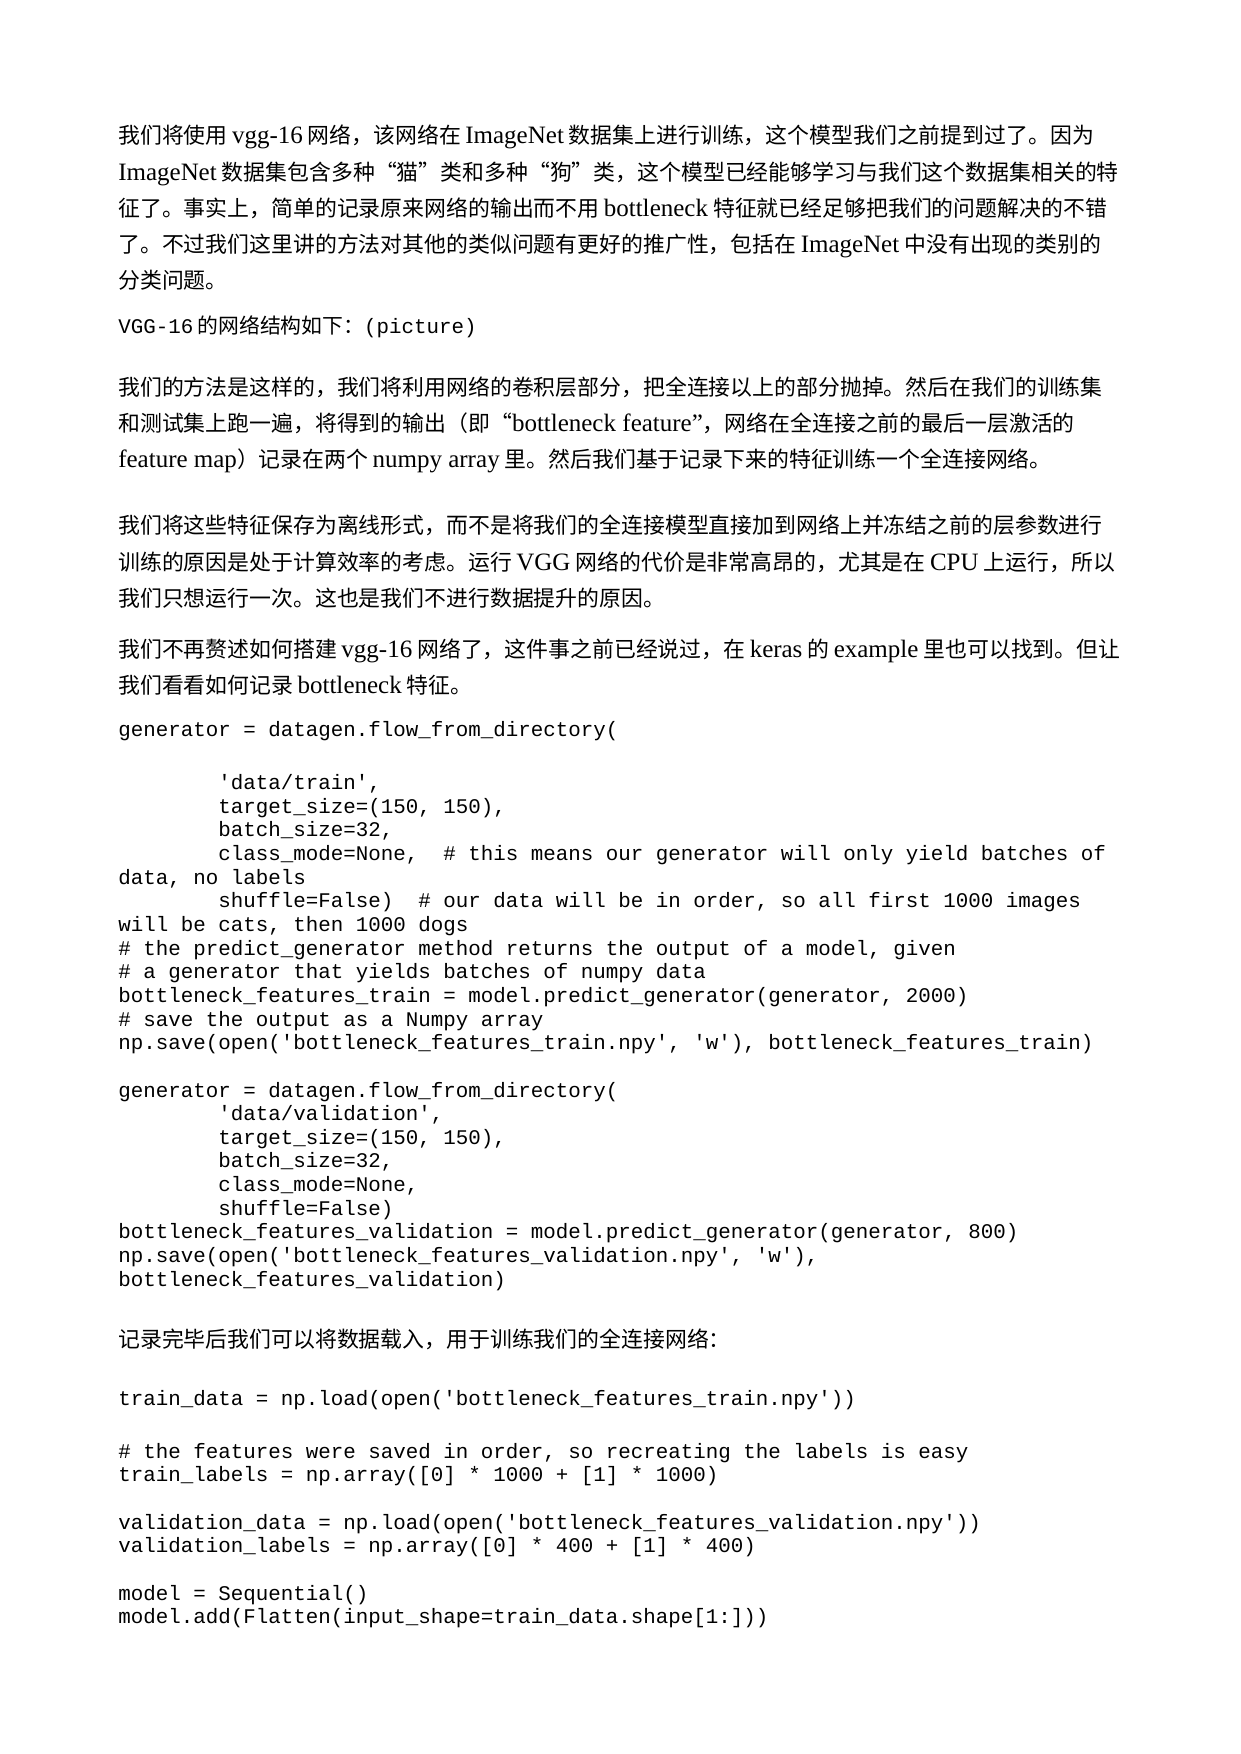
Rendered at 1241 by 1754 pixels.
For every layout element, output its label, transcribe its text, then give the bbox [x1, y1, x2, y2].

text model = Sequential() [118, 1583, 1122, 1606]
text 'data/validation', [118, 1103, 1122, 1127]
text VGG-16的网络结构如下：(picture) [118, 314, 1122, 340]
text 我们不再赘述如何搭建vgg-16网络了，这件事之前已经说过，在keras的example里也可以找到。但让我们看看如何记录bottleneck特征。 [118, 632, 1122, 700]
text train_labels = np.array([0] * 1000 + [1] * 1000) [118, 1464, 1122, 1488]
text np.save(open('bottleneck_features_validation.npy', 'w'), bottleneck_features_validation) [118, 1245, 1122, 1292]
text target_size=(150, 150), [118, 1127, 1122, 1151]
text validation_data = np.load(open('bottleneck_features_validation.npy')) [118, 1512, 1122, 1535]
text batch_size=32, [118, 1151, 1122, 1174]
text shuffle=False) # our data will be in order, so all first 1000 images will be cats, then 1000 dogs [118, 890, 1122, 938]
text 我们的方法是这样的，我们将利用网络的卷积层部分，把全连接以上的部分抛掉。然后在我们的训练集和测试集上跑一遍，将得到的输出（即“bottleneck feature”，网络在全连接之前的最后一层激活的feature map）记录在两个numpy array里。然后我们基于记录下来的特征训练一个全连接网络。 [118, 369, 1122, 474]
text train_data = np.load(open('bottleneck_features_train.npy')) [118, 1388, 1122, 1411]
text generator = datagen.flow_from_directory( [118, 719, 1122, 743]
text 我们将使用vgg-16网络，该网络在ImageNet数据集上进行训练，这个模型我们之前提到过了。因为ImageNet数据集包含多种“猫”类和多种“狗”类，这个模型已经能够学习与我们这个数据集相关的特征了。事实上，简单的记录原来网络的输出而不用bottleneck特征就已经足够把我们的问题解决的不错了。不过我们这里讲的方法对其他的类似问题有更好的推广性，包括在ImageNet中没有出现的类别的分类问题。 [118, 118, 1122, 295]
text target_size=(150, 150), [118, 796, 1122, 819]
text 'data/train', [118, 772, 1122, 796]
text np.save(open('bottleneck_features_train.npy', 'w'), bottleneck_features_train) [118, 1032, 1122, 1056]
text # a generator that yields batches of numpy data [118, 961, 1122, 985]
text batch_size=32, [118, 819, 1122, 843]
text bottleneck_features_validation = model.predict_generator(generator, 800) [118, 1221, 1122, 1245]
text # the predict_generator method returns the output of a model, given [118, 938, 1122, 961]
text class_mode=None, # this means our generator will only yield batches of data, no labels [118, 843, 1122, 890]
text class_mode=None, [118, 1174, 1122, 1198]
text validation_labels = np.array([0] * 400 + [1] * 400) [118, 1535, 1122, 1559]
text model.add(Flatten(input_shape=train_data.shape[1:])) [118, 1606, 1122, 1630]
text 我们将这些特征保存为离线形式，而不是将我们的全连接模型直接加到网络上并冻结之前的层参数进行训练的原因是处于计算效率的考虑。运行VGG网络的代价是非常高昂的，尤其是在CPU上运行，所以我们只想运行一次。这也是我们不进行数据提升的原因。 [118, 508, 1122, 612]
text # the features were saved in order, so recreating the labels is easy [118, 1441, 1122, 1464]
text shuffle=False) [118, 1198, 1122, 1221]
text 记录完毕后我们可以将数据载入，用于训练我们的全连接网络： [118, 1322, 1122, 1353]
text # save the output as a Numpy array [118, 1009, 1122, 1032]
text bottleneck_features_train = model.predict_generator(generator, 2000) [118, 985, 1122, 1009]
text generator = datagen.flow_from_directory( [118, 1079, 1122, 1103]
